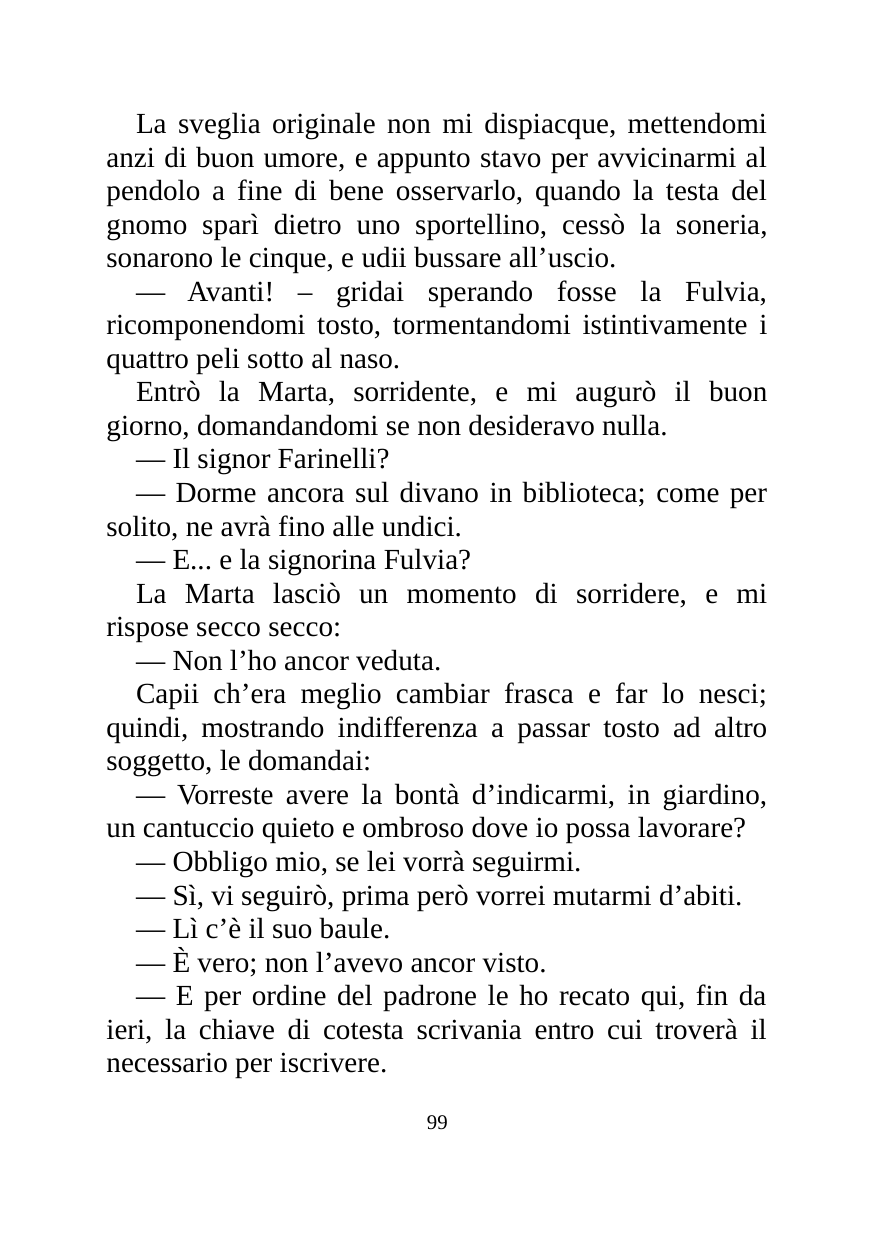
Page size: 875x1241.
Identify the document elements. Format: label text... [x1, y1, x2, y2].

text — E... e la signorina Fulvia? [106, 542, 768, 576]
text Capii ch’era meglio cambiar frasca e far lo nesci; quindi, mostrando indifferenza a passar tosto ad altro soggetto, le domandai: [106, 676, 768, 777]
text — Avanti! – gridai sperando fosse la Fulvia, ricomponendomi tosto, tormentandomi istintivamente i quattro peli sotto al naso. [106, 274, 768, 374]
text La sveglia originale non mi dispiacque, mettendomi anzi di buon umore, e appunto stavo per avvicinarmi al pendolo a fine di bene osservarlo, quando la testa del gnomo sparì dietro uno sportellino, cessò la soneria, sonarono le cinque, e udii bussare all’uscio. [106, 106, 768, 274]
text — Il signor Farinelli? [106, 442, 768, 475]
text — Vorreste avere la bontà d’indicarmi, in giardino, un cantuccio quieto e ombroso dove io possa lavorare? [106, 777, 768, 844]
text — È vero; non l’avevo ancor visto. [106, 945, 768, 978]
text — E per ordine del padrone le ho recato qui, fin da ieri, la chiave di cotesta scrivania entro cui troverà il necessario per iscrivere. [106, 978, 768, 1079]
text — Non l’ho ancor veduta. [106, 643, 768, 676]
text La Marta lasciò un momento di sorridere, e mi rispose secco secco: [106, 576, 768, 643]
text — Dorme ancora sul divano in biblioteca; come per solito, ne avrà fino alle undici. [106, 475, 768, 542]
text Entrò la Marta, sorridente, e mi augurò il buon giorno, domandandomi se non desideravo nulla. [106, 374, 768, 442]
text — Obbligo mio, se lei vorrà seguirmi. [106, 844, 768, 878]
text — Lì c’è il suo baule. [106, 911, 768, 945]
text — Sì, vi seguirò, prima però vorrei mutarmi d’abiti. [106, 878, 768, 911]
